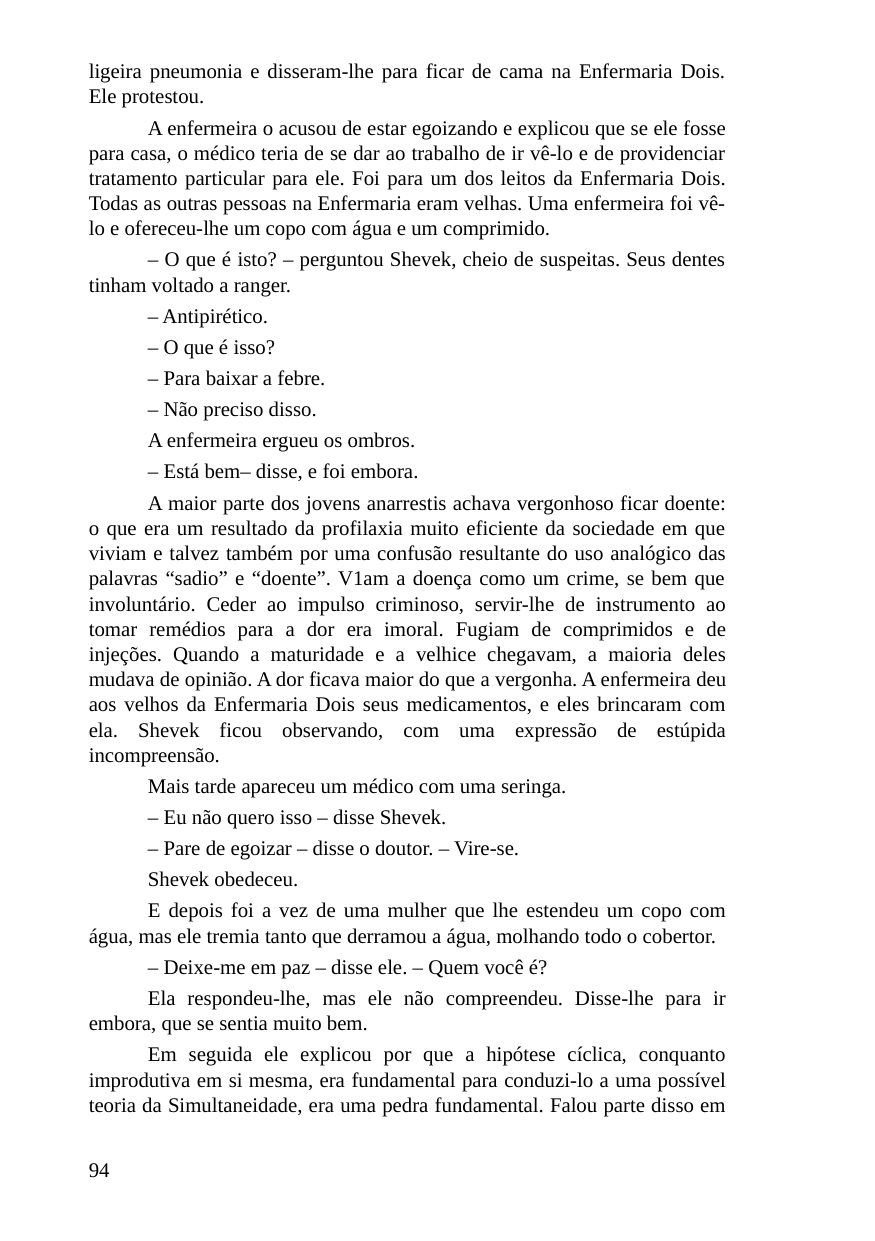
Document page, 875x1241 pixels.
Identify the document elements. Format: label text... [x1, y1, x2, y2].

text Ela respondeu-lhe, mas ele não compreendeu. Disse-lhe para ir embora, que se sentia muito bem. [88, 986, 726, 1035]
text – Antipirético. [88, 304, 726, 328]
text Shevek obedeceu. [88, 867, 726, 891]
text A enfermeira ergueu os ombros. [88, 428, 726, 452]
text – Está bem– disse, e foi embora. [88, 459, 726, 483]
text A enfermeira o acusou de estar egoizando e explicou que se ele fosse para casa, o médico teria de se dar ao trabalho de ir vê-lo e de providenciar tratamento particular para ele. Foi para um dos leitos da Enfermaria Dois. Todas as outras pessoas na Enfermaria eram velhas. Uma enfermeira foi vê-lo e ofereceu-lhe um copo com água e um comprimido. [88, 115, 726, 240]
text – Deixe-me em paz – disse ele. – Quem você é? [88, 955, 726, 979]
text – Pare de egoizar – disse o doutor. – Vire-se. [88, 836, 726, 860]
text Em seguida ele explicou por que a hipótese cíclica, conquanto improdutiva em si mesma, era fundamental para conduzi-lo a uma possível teoria da Simultaneidade, era uma pedra fundamental. Falou parte disso em [88, 1042, 726, 1117]
text Mais tarde apareceu um médico com uma seringa. [88, 774, 726, 798]
text E depois foi a vez de uma mulher que lhe estendeu um copo com água, mas ele tremia tanto que derramou a água, molhando todo o cobertor. [88, 898, 726, 948]
text – O que é isto? – perguntou Shevek, cheio de suspeitas. Seus dentes tinham voltado a ranger. [88, 247, 726, 297]
text – Eu não quero isso – disse Shevek. [88, 805, 726, 829]
text – Para baixar a febre. [88, 366, 726, 390]
text – O que é isso? [88, 335, 726, 359]
text A maior parte dos jovens anarrestis achava vergonhoso ficar doente: o que era um resultado da profilaxia muito eficiente da sociedade em que viviam e talvez também por uma confusão resultante do uso analógico das palavras “sadio” e “doente”. V1am a doença como um crime, se bem que involuntário. Ceder ao impulso criminoso, servir-lhe de instrumento ao tomar remédios para a dor era imoral. Fugiam de comprimidos e de injeções. Quando a maturidade e a velhice chegavam, a maioria deles mudava de opinião. A dor ficava maior do que a vergonha. A enfermeira deu aos velhos da Enfermaria Dois seus medicamentos, e eles brincaram com ela. Shevek ficou observando, com uma expressão de estúpida incompreensão. [88, 491, 726, 767]
text – Não preciso disso. [88, 397, 726, 421]
text ligeira pneumonia e disseram-lhe para ficar de cama na Enfermaria Dois. Ele protestou. [88, 59, 726, 108]
